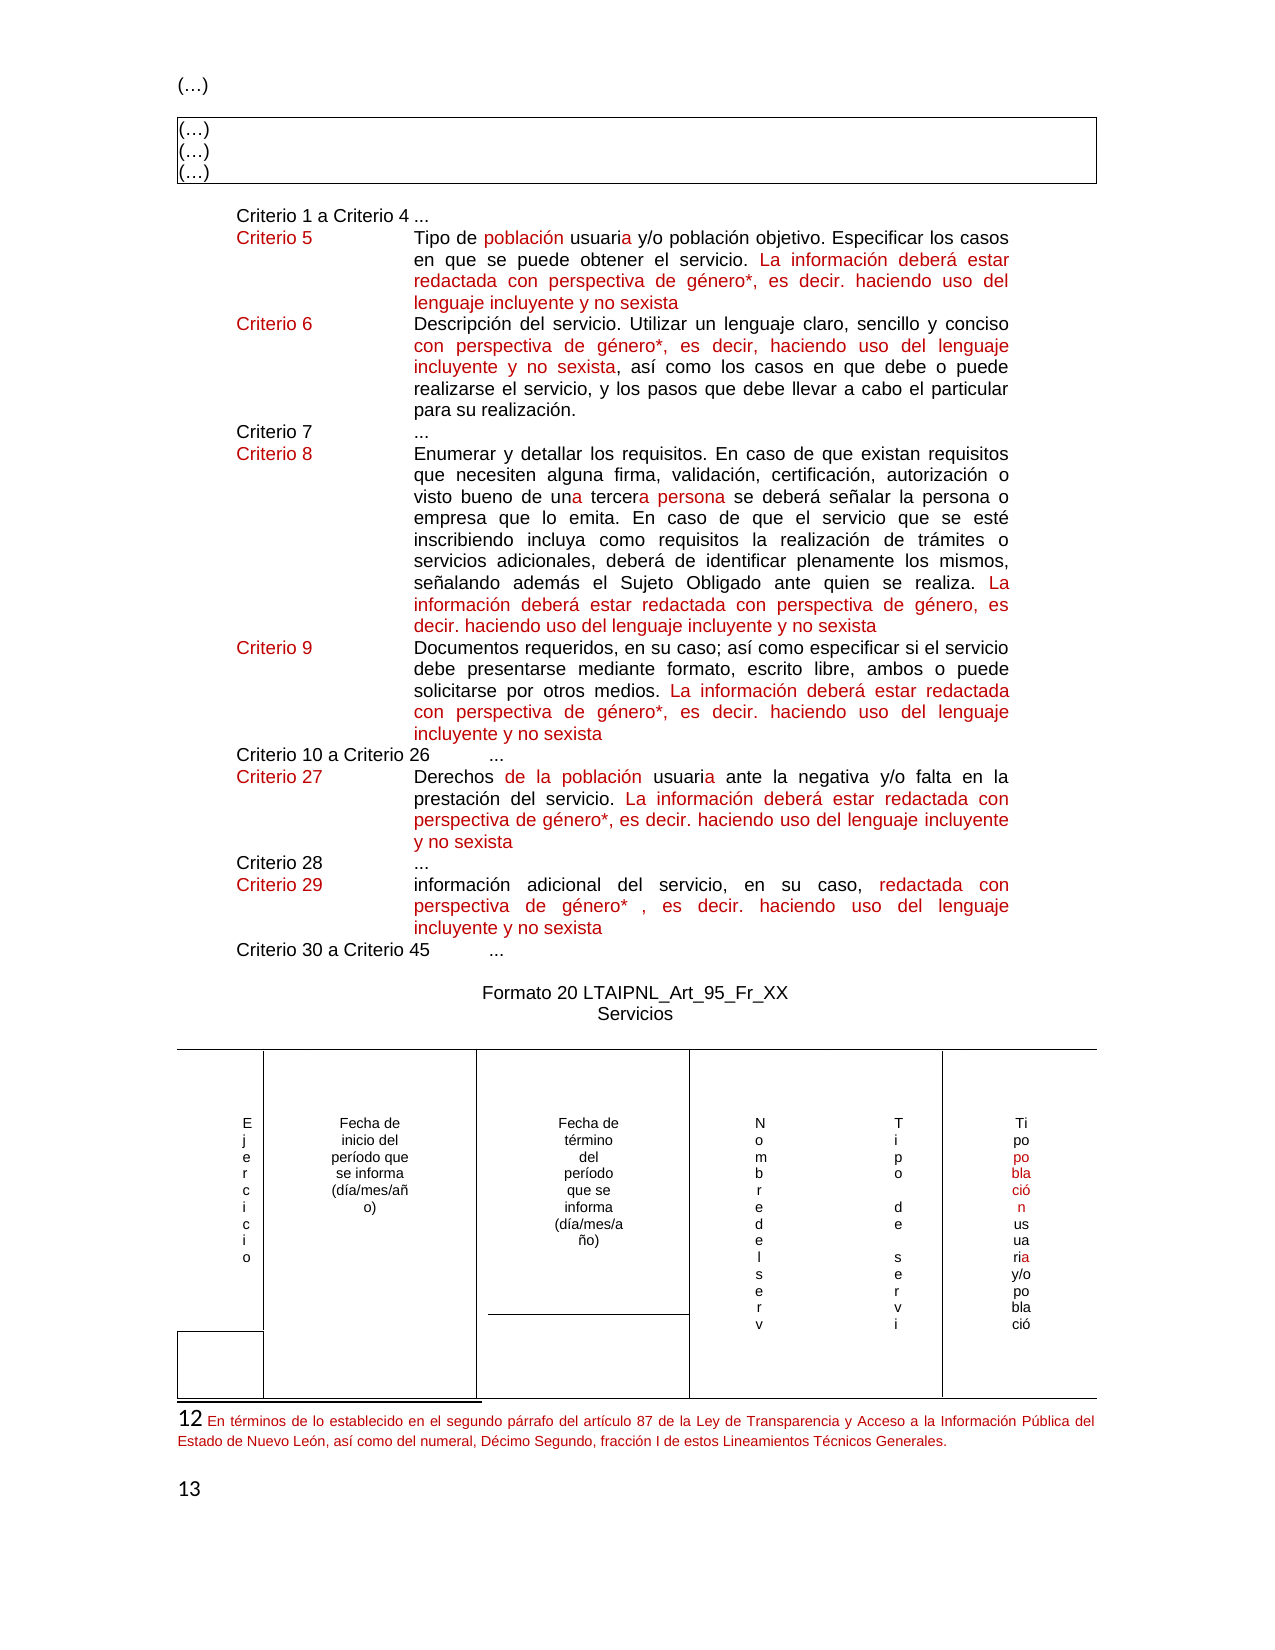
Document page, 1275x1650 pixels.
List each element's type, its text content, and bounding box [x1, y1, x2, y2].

text Criterio 29 información adicional del servicio, en su caso, redactada con perspectiva de género*, es decir. haciendo uso del lenguaje incluyente y no sexista [236, 874, 1009, 938]
text Criterio 9 Documentos requeridos, en su caso; así como especificar si el servicio debe presentarse mediante formato, escrito libre, ambos o puede solicitarse por otros medios. La información deberá estar redactada con perspectiva de género*, es decir. haciendo uso del lenguaje incluyente y no sexista [236, 636, 1009, 744]
table_header Tipo población usuaria y/o població [962, 1051, 1096, 1397]
table_header Ejercicio [178, 1051, 263, 1330]
table_header Tipo de servi [830, 1051, 942, 1397]
table_header Fecha de inicio del período que se informa (día/mes/año) [310, 1051, 475, 1280]
text Formato 20 LTAIPNL_Art_95_Fr_XX [177, 981, 1093, 1003]
table_header [947, 1051, 961, 1397]
text Servicios [177, 1003, 1093, 1024]
text Criterio 7 ... [236, 421, 1009, 442]
text Criterio 6 Descripción del servicio. Utilizar un lenguaje claro, sencillo y conciso con perspectiva de género*, es decir, haciendo uso del lenguaje incluyente y no sexista, así como los casos en que debe o puede realizarse el servicio, y los pasos que debe llevar a cabo el particular para su realización. [236, 313, 1009, 421]
table_header Fecha de término del período que se informa (día/mes/año) [477, 1050, 689, 1398]
text En términos de lo establecido en el segundo párrafo del artículo 87 de la Ley de Transparencia y Acceso a la Información Pública del Estado de Nuevo León, así como del numeral, Décimo Segundo, fracción I de estos Lineamientos Técnicos Generales. [177, 1402, 1098, 1449]
table_header [178, 1332, 263, 1398]
text (…) [178, 138, 1096, 160]
text Criterio 28 ... [236, 852, 1009, 874]
table_header [265, 1051, 309, 1280]
text Criterio 10 a Criterio 26 ... [236, 744, 1009, 766]
table_header Nombre del serv [691, 1051, 828, 1397]
text (…) [178, 118, 1096, 138]
text Criterio 1 a Criterio 4 ... [236, 205, 1009, 227]
text (…) [178, 160, 1096, 183]
text Criterio 27 Derechos de la población usuaria ante la negativa y/o falta en la prestación del servicio. La información deberá estar redactada con perspectiva de género*, es decir. haciendo uso del lenguaje incluyente y no sexista [236, 766, 1009, 852]
text (…) [177, 74, 1006, 95]
text Criterio 8 Enumerar y detallar los requisitos. En caso de que existan requisitos que necesiten alguna firma, validación, certificación, autorización o visto bueno de una tercera persona se deberá señalar la persona o empresa que lo emita. En caso de que el servicio que se esté inscribiendo incluya como requisitos la realización de trámites o servicios adicionales, deberá de identificar plenamente los mismos, señalando además el Sujeto Obligado ante quien se realiza. La información deberá estar redactada con perspectiva de género, es decir. haciendo uso del lenguaje incluyente y no sexista [236, 442, 1009, 636]
table_header [264, 1281, 476, 1398]
text Criterio 5 Tipo de población usuaria y/o población objetivo. Especificar los casos en que se puede obtener el servicio. La información deberá estar redactada con perspectiva de género*, es decir. haciendo uso del lenguaje incluyente y no sexista [236, 227, 1009, 313]
text Criterio 30 a Criterio 45 ... [236, 938, 1009, 960]
